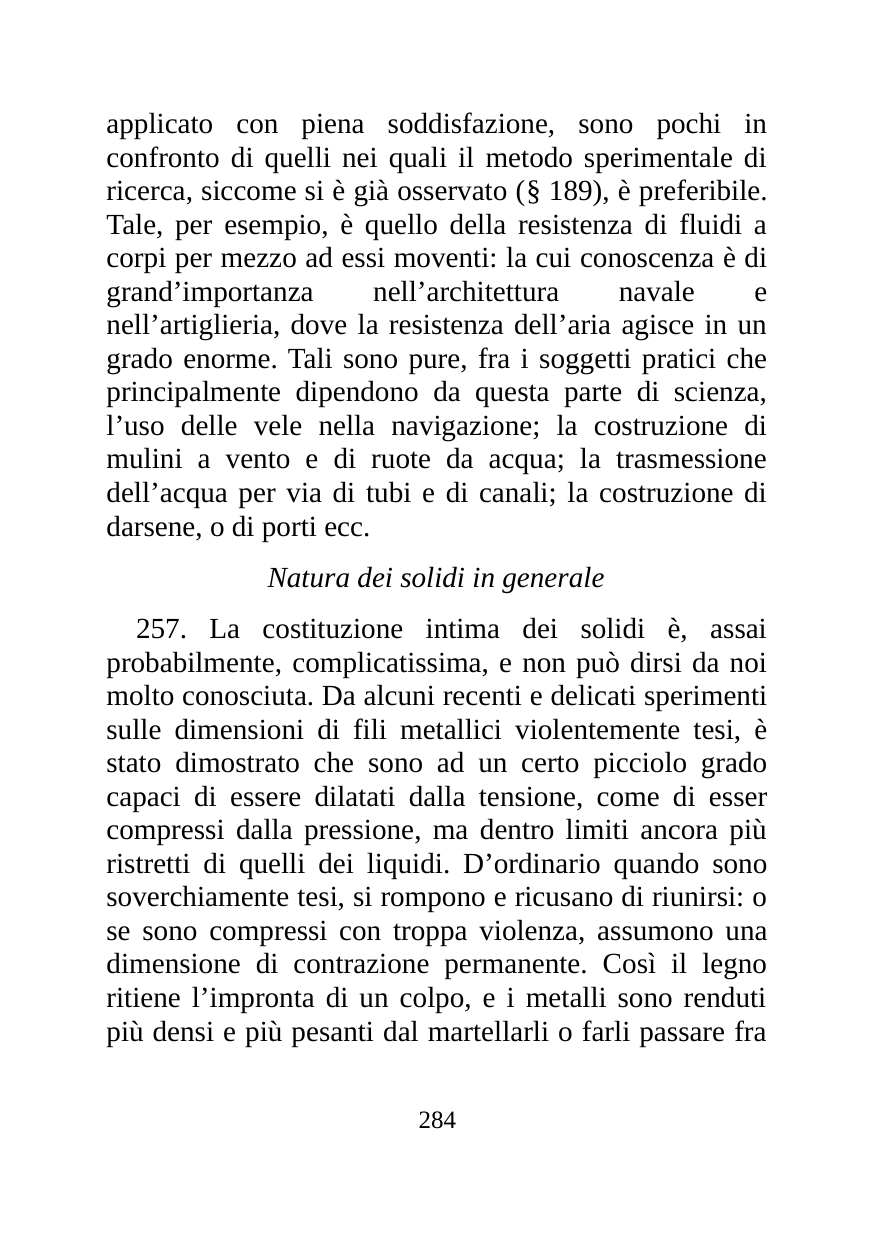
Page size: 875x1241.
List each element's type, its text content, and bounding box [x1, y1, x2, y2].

text applicato con piena soddisfazione, sono pochi in confronto di quelli nei quali il metodo sperimentale di ricerca, siccome si è già osservato (§ 189), è preferibile. Tale, per esempio, è quello della resistenza di fluidi a corpi per mezzo ad essi moventi: la cui conoscenza è di grand’importanza nell’architettura navale e nell’artiglieria, dove la resistenza dell’aria agisce in un grado enorme. Tali sono pure, fra i soggetti pratici che principalmente dipendono da questa parte di scienza, l’uso delle vele nella navigazione; la costruzione di mulini a vento e di ruote da acqua; la trasmessione dell’acqua per via di tubi e di canali; la costruzione di darsene, o di porti ecc. [106, 106, 768, 542]
text 257. La costituzione intima dei solidi è, assai probabilmente, complicatissima, e non può dirsi da noi molto conosciuta. Da alcuni recenti e delicati sperimenti sulle dimensioni di fili metallici violentemente tesi, è stato dimostrato che sono ad un certo picciolo grado capaci di essere dilatati dalla tensione, come di esser compressi dalla pressione, ma dentro limiti ancora più ristretti di quelli dei liquidi. D’ordinario quando sono soverchiamente tesi, si rompono e ricusano di riunirsi: o se sono compressi con troppa violenza, assumono una dimensione di contrazione permanente. Così il legno ritiene l’impronta di un colpo, e i metalli sono renduti più densi e più pesanti dal martellarli o farli passare fra [106, 611, 768, 1047]
text Natura dei solidi in generale [106, 560, 768, 593]
